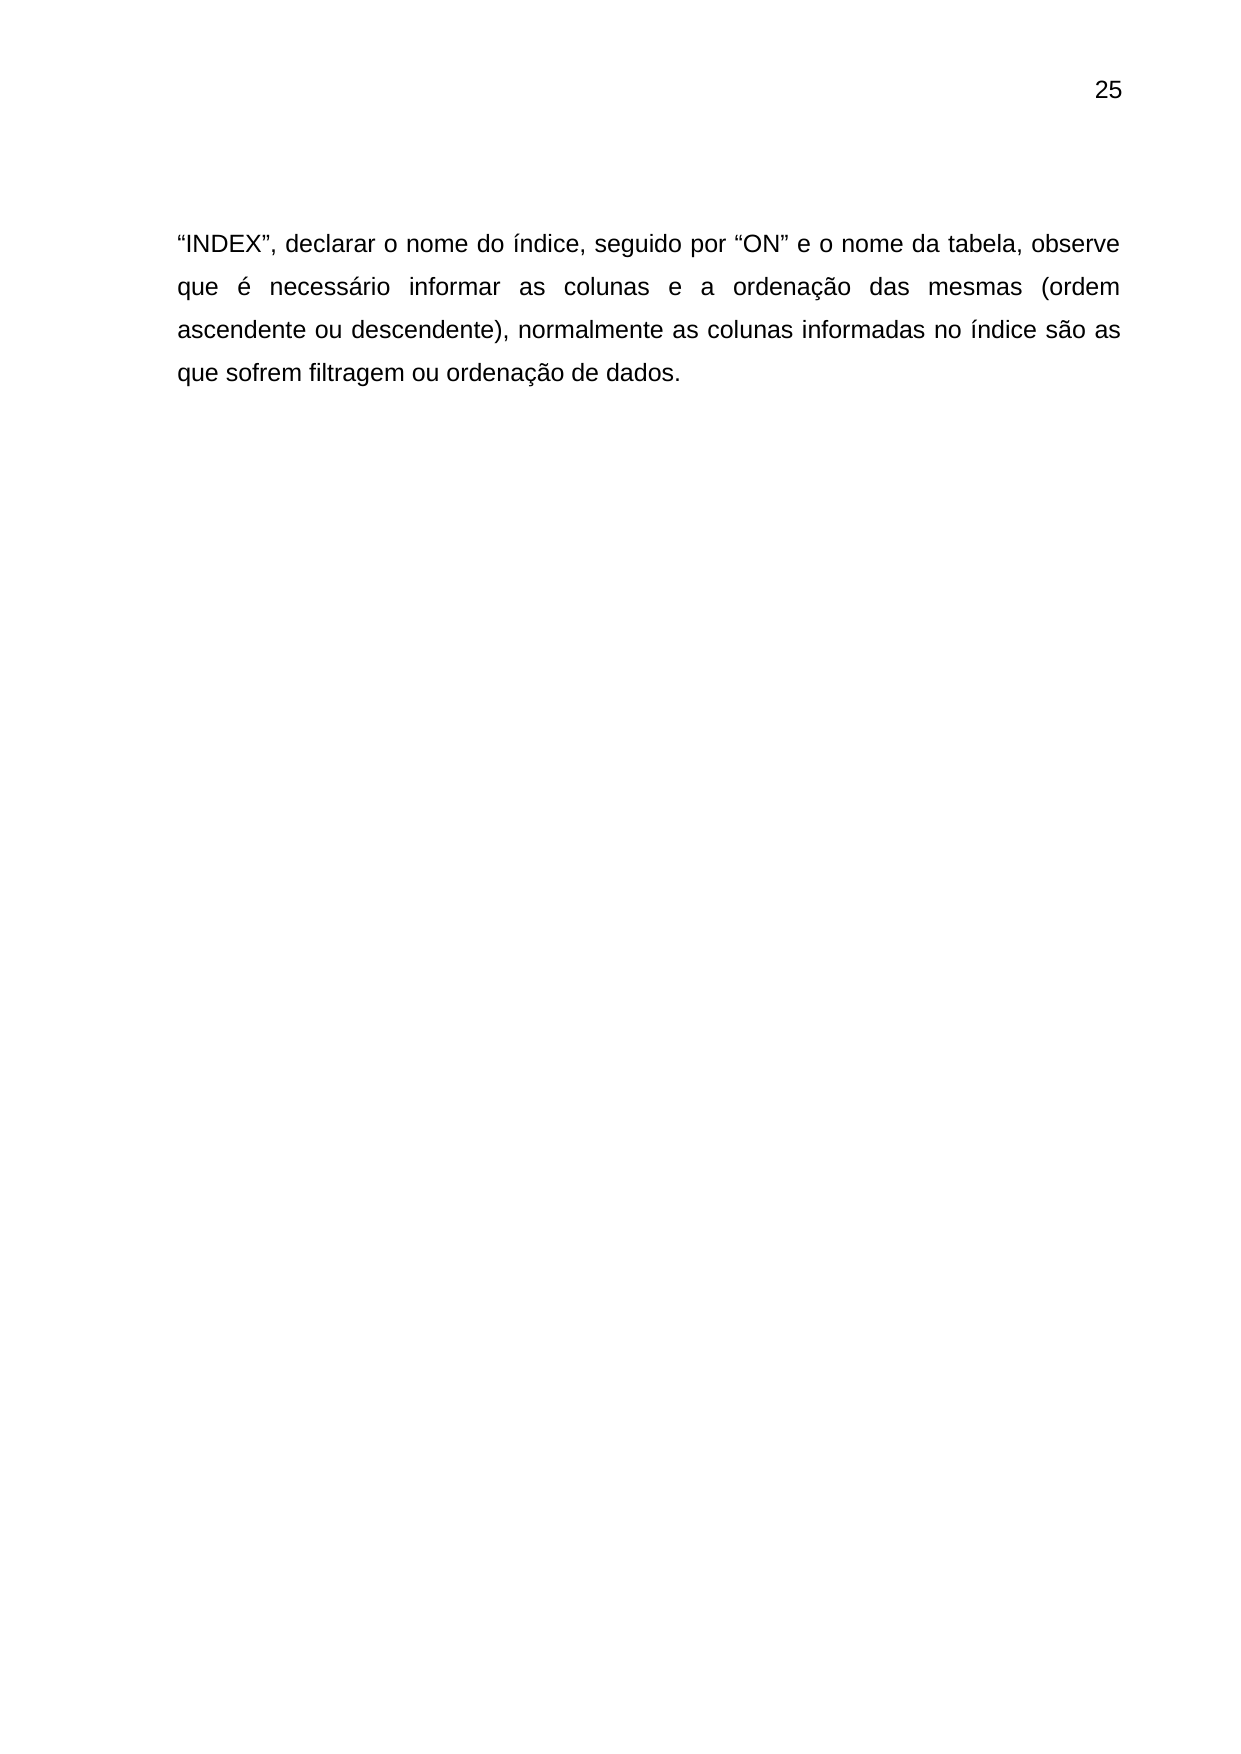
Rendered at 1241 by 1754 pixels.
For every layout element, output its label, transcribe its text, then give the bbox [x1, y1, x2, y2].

text “INDEX”, declarar o nome do índice, seguido por “ON” e o nome da tabela, observe que é necessário informar as colunas e a ordenação das mesmas (ordem ascendente ou descendente), normalmente as colunas informadas no índice são as que sofrem filtragem ou ordenação de dados. [177, 229, 1122, 387]
